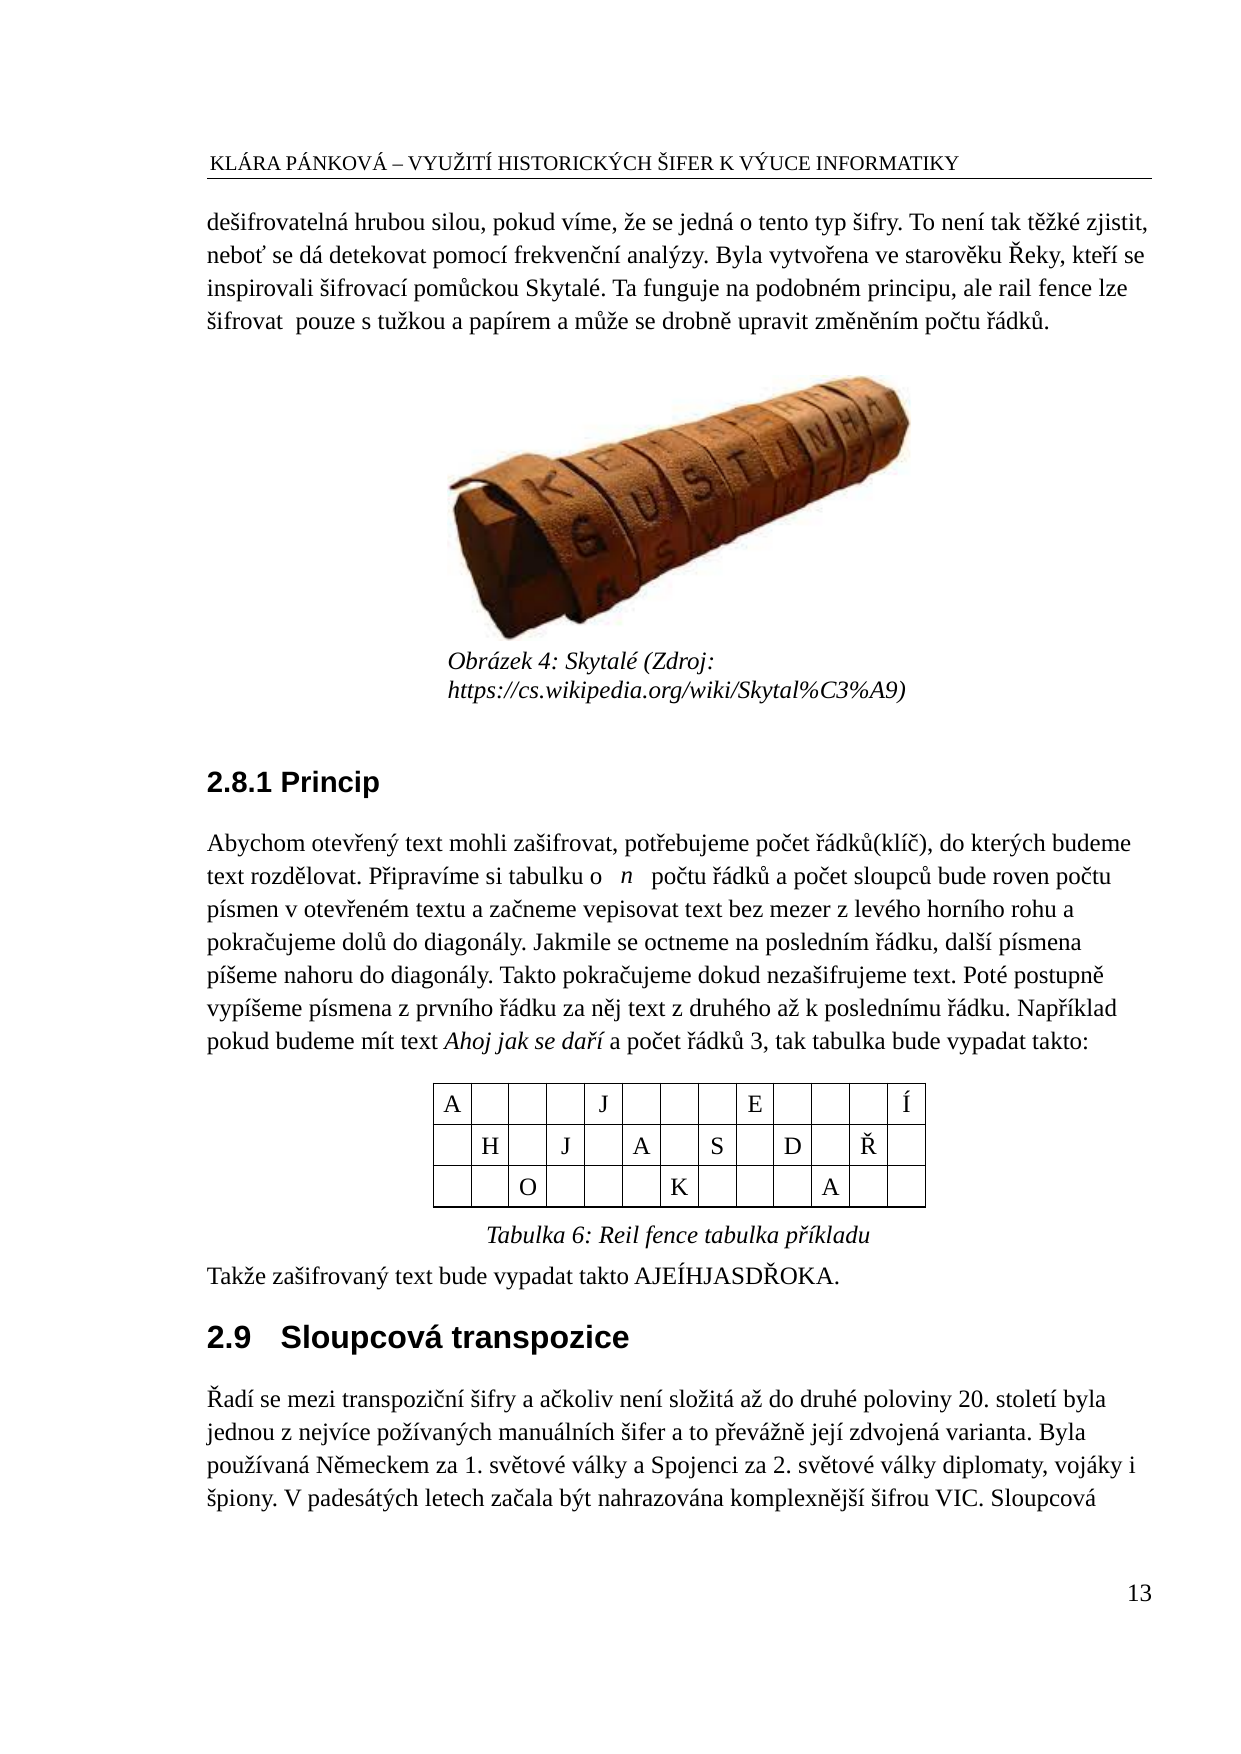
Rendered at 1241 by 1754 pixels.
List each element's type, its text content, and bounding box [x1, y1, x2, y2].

picture [447, 375, 912, 641]
table_cell [509, 1125, 546, 1165]
text Řadí se mezi transpoziční šifry a ačkoliv není složitá až do druhé poloviny 20. století byla jednou z nejvíce požívaných manuálních šifer a to převážně její zdvojená varianta. Byla používaná Německem za 1. světové války a Spojenci za 2. světové války diplomaty, vojáky i špiony. V padesátých letech začala být nahrazována komplexnější šifrou VIC. Sloupcová [207, 1384, 1152, 1512]
table_cell [661, 1125, 698, 1165]
table_cell [434, 1166, 471, 1206]
text Obrázek 4: Skytalé (Zdroj: https://cs.wikipedia.org/wiki/Skytal%C3%A9) [447, 641, 911, 704]
table_header [547, 1084, 584, 1124]
table_header [699, 1084, 736, 1124]
table_header Í [888, 1084, 925, 1124]
text Abychom otevřený text mohli zašifrovat, potřebujeme počet řádků(klíč), do kterých budeme text rozdělovat. Připravíme si tabulku opočtu řádků a počet sloupců bude roven počtu písmen v otevřeném textu a začneme vepisovat text bez mezer z levého horního rohu a pokračujeme dolů do diagonály. Jakmile se octneme na posledním řádku, další písmena píšeme nahoru do diagonály. Takto pokračujeme dokud nezašifrujeme text. Poté postupně vypíšeme písmena z prvního řádku za něj text z druhého až k poslednímu řádku. Například pokud budeme mít text Ahoj jak se daří a počet řádků 3, tak tabulka bude vypadat takto: [207, 828, 1152, 1055]
text dešifrovatelná hrubou silou, pokud víme, že se jedná o tento typ šifry. To není tak těžké zjistit, neboť se dá detekovat pomocí frekvenční analýzy. Byla vytvořena ve starověku Řeky, kteří se inspirovali šifrovací pomůckou Skytalé. Ta funguje na podobném principu, ale rail fence lze šifrovat pouze s tužkou a papírem a může se drobně upravit změněním počtu řádků. [207, 207, 1152, 335]
table_cell [547, 1166, 584, 1206]
table_header E [737, 1084, 773, 1124]
text Takže zašifrovaný text bude vypadat takto AJEÍHJASDŘOKA. [207, 1261, 1152, 1290]
table_cell [737, 1125, 773, 1165]
table_header J [585, 1084, 622, 1124]
table_header [850, 1084, 887, 1124]
table_cell D [774, 1125, 811, 1165]
table_header [774, 1084, 811, 1124]
subtitle Sloupcová transpozice [207, 1318, 1152, 1355]
table_cell [737, 1166, 773, 1206]
table_header A [434, 1084, 471, 1124]
table_cell A [812, 1166, 849, 1206]
table_cell Ř [850, 1125, 887, 1165]
table_cell [434, 1125, 471, 1165]
table_cell [812, 1125, 849, 1165]
text Tabulka 6: Reil fence tabulka příkladu [207, 1220, 1152, 1249]
table_header [509, 1084, 546, 1124]
table_cell [774, 1166, 811, 1206]
table_cell K [661, 1166, 698, 1206]
table_header [472, 1084, 508, 1124]
table_cell [472, 1166, 508, 1206]
table_cell [585, 1166, 622, 1206]
table_cell [585, 1125, 622, 1165]
table_cell O [509, 1166, 546, 1206]
table_header [623, 1084, 660, 1124]
table_cell J [547, 1125, 584, 1165]
table_cell [850, 1166, 887, 1206]
table_cell A [623, 1125, 660, 1165]
table_cell [888, 1125, 925, 1165]
table_cell H [472, 1125, 508, 1165]
table_cell [699, 1166, 736, 1206]
table_cell S [699, 1125, 736, 1165]
table_header [812, 1084, 849, 1124]
table_cell [888, 1166, 925, 1206]
subtitle Princip [207, 765, 1152, 798]
table_header [661, 1084, 698, 1124]
table_cell [623, 1166, 660, 1206]
